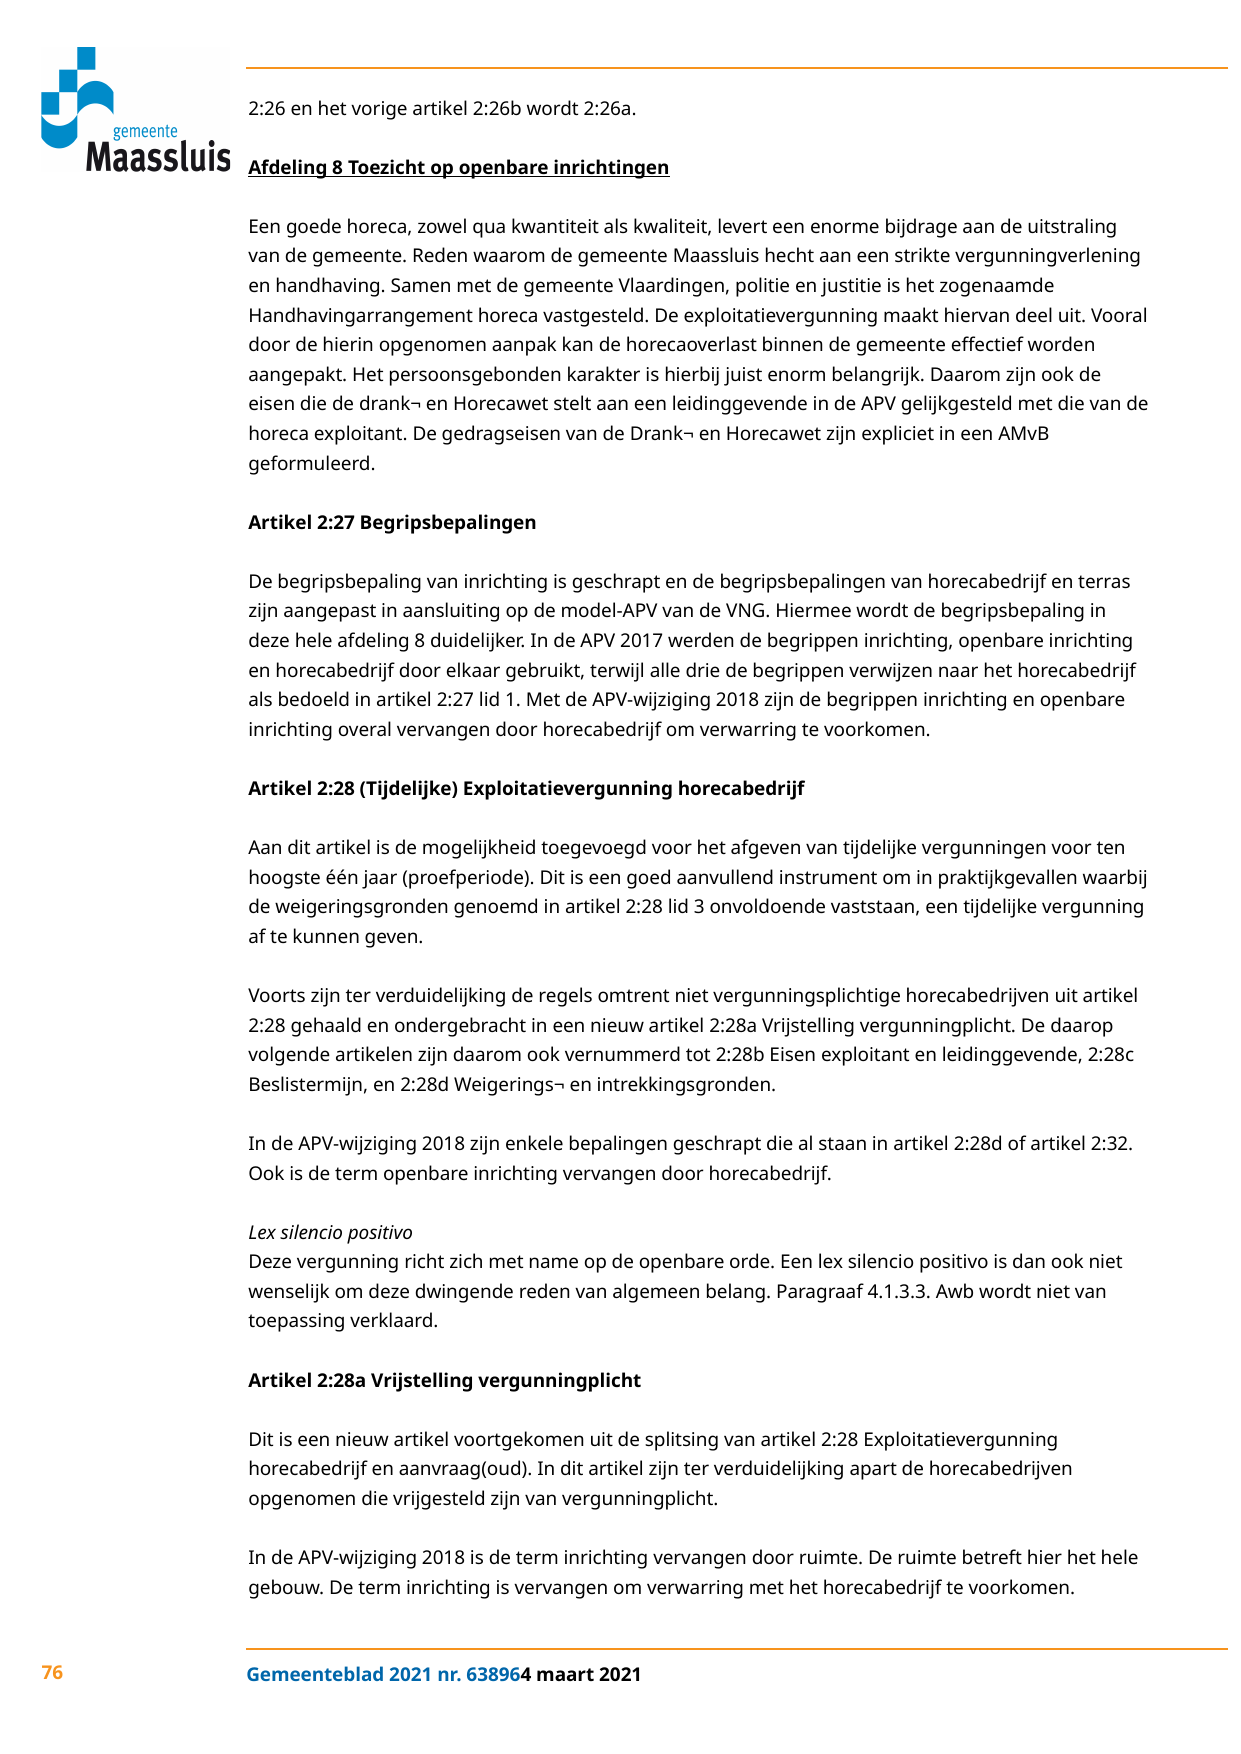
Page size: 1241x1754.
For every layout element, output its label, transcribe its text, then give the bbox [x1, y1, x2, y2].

text Lex silencio positivo [248, 1219, 1152, 1245]
text In de APV-wijziging 2018 zijn enkele bepalingen geschrapt die al staan in artikel 2:28d of artikel 2:32. Ook is de term openbare inrichting vervangen door horecabedrijf. [248, 1130, 1152, 1186]
text Voorts zijn ter verduidelijking de regels omtrent niet vergunningsplichtige horecabedrijven uit artikel 2:28 gehaald en ondergebracht in een nieuw artikel 2:28a Vrijstelling vergunningplicht. De daarop volgende artikelen zijn daarom ook vernummerd tot 2:28b Eisen exploitant en leidinggevende, 2:28c Beslistermijn, en 2:28d Weigerings¬ en intrekkingsgronden. [248, 982, 1152, 1097]
text In de APV-wijziging 2018 is de term inrichting vervangen door ruimte. De ruimte betreft hier het hele gebouw. De term inrichting is vervangen om verwarring met het horecabedrijf te voorkomen. [248, 1544, 1152, 1600]
picture [41, 47, 77, 92]
text Aan dit artikel is de mogelijkheid toegevoegd voor het afgeven van tijdelijke vergunningen voor ten hoogste één jaar (proefperiode). Dit is een goed aanvullend instrument om in praktijkgevallen waarbij de weigeringsgronden genoemd in artikel 2:28 lid 3 onvoldoende vaststaan, een tijdelijke vergunning af te kunnen geven. [248, 834, 1152, 949]
text Deze vergunning richt zich met name op de openbare orde. Een lex silencio positivo is dan ook niet wenselijk om deze dwingende reden van algemeen belang. Paragraaf 4.1.3.3. Awb wordt niet van toepassing verklaard. [248, 1248, 1152, 1333]
picture [41, 47, 231, 172]
text De begripsbepaling van inrichting is geschrapt en de begripsbepalingen van horecabedrijf en terras zijn aangepast in aansluiting op de model-APV van de VNG. Hiermee wordt de begripsbepaling in deze hele afdeling 8 duidelijker. In de APV 2017 werden de begrippen inrichting, openbare inrichting en horecabedrijf door elkaar gebruikt, terwijl alle drie de begrippen verwijzen naar het horecabedrijf als bedoeld in artikel 2:27 lid 1. Met de APV-wijziging 2018 zijn de begrippen inrichting en openbare inrichting overal vervangen door horecabedrijf om verwarring te voorkomen. [248, 568, 1152, 742]
text Afdeling 8 Toezicht op openbare inrichtingen [248, 154, 1152, 180]
text Dit is een nieuw artikel voortgekomen uit de splitsing van artikel 2:28 Exploitatievergunning horecabedrijf en aanvraag(oud). In dit artikel zijn ter verduidelijking apart de horecabedrijven opgenomen die vrijgesteld zijn van vergunningplicht. [248, 1426, 1152, 1511]
text Een goede horeca, zowel qua kwantiteit als kwaliteit, levert een enorme bijdrage aan de uitstraling van de gemeente. Reden waarom de gemeente Maassluis hecht aan een strikte vergunningverlening en handhaving. Samen met de gemeente Vlaardingen, politie en justitie is het zogenaamde Handhavingarrangement horeca vastgesteld. De exploitatievergunning maakt hiervan deel uit. Vooral door de hierin opgenomen aanpak kan de horecaoverlast binnen de gemeente effectief worden aangepakt. Het persoonsgebonden karakter is hierbij juist enorm belangrijk. Daarom zijn ook de eisen die de drank¬ en Horecawet stelt aan een leidinggevende in de APV gelijkgesteld met die van de horeca exploitant. De gedragseisen van de Drank¬ en Horecawet zijn expliciet in een AMvB geformuleerd. [248, 213, 1152, 476]
text Artikel 2:27 Begripsbepalingen [248, 509, 1152, 535]
text Artikel 2:28a Vrijstelling vergunningplicht [248, 1367, 1152, 1393]
text Artikel 2:28 (Tijdelijke) Exploitatievergunning horecabedrijf [248, 775, 1152, 801]
text 2:26 en het vorige artikel 2:26b wordt 2:26a. [248, 95, 1152, 121]
